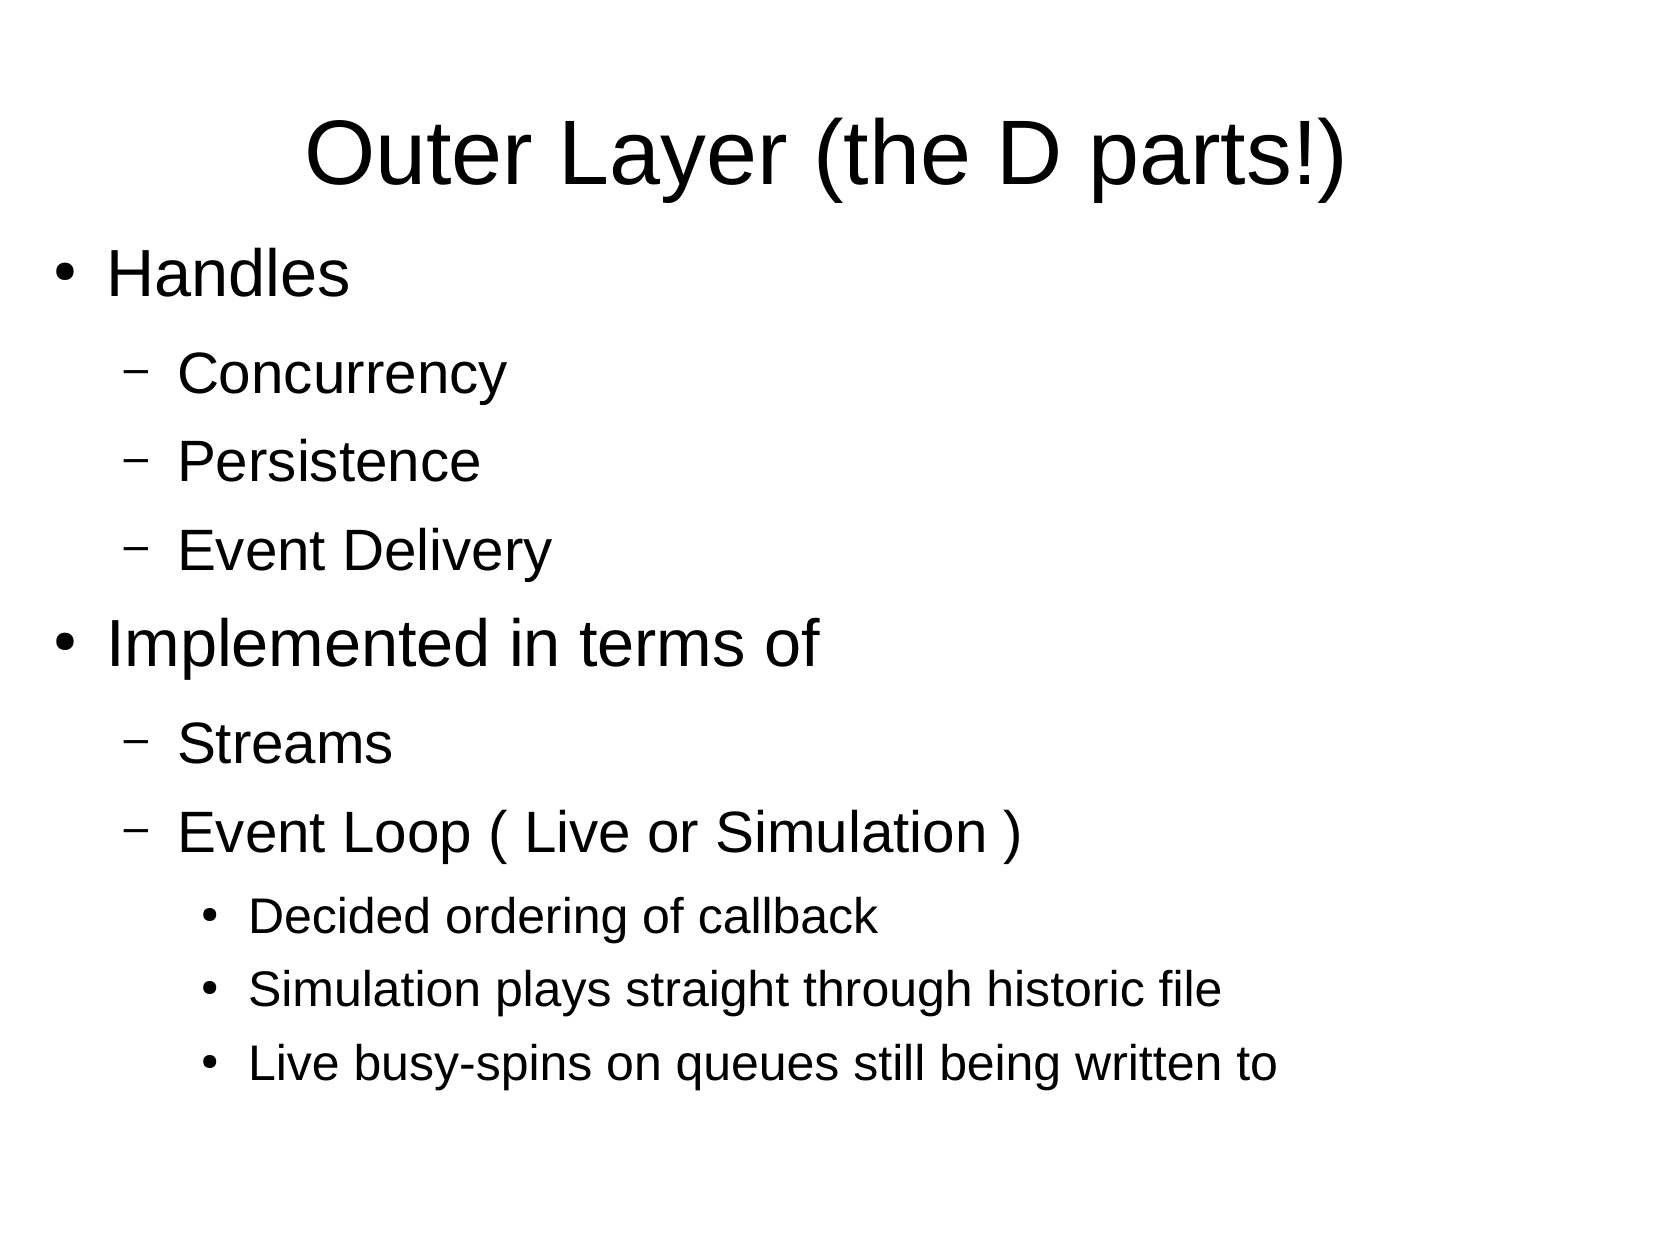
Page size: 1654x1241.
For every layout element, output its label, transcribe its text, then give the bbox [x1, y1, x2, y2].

list Handles Concurrency Persistence Event Delivery Implemented in terms of Streams Event Loop ( Live or Simulation ) Decided ordering of callback Simulation plays straight through historic file Live busy-spins on queues still being written to [35, 236, 1595, 1193]
title Outer Layer (the D parts!) [82, 49, 1571, 236]
